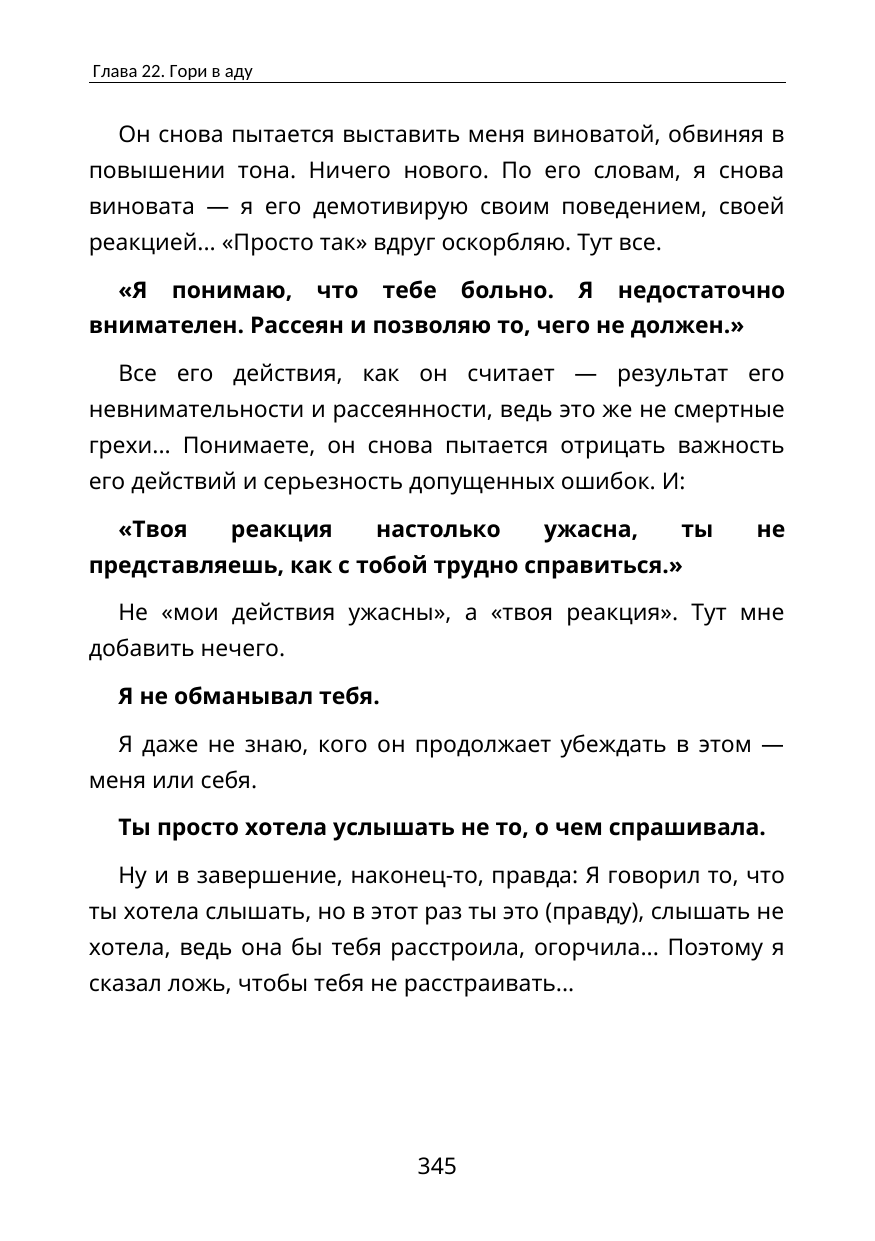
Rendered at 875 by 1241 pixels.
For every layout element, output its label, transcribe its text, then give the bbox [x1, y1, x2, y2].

text «Я понимаю, что тебе больно. Я недостаточно внимателен. Рассеян и позволяю то, чего не должен.» [88, 273, 786, 341]
text Ты просто хотела услышать не то, о чем спрашивала. [88, 811, 786, 843]
text Ну и в завершение, наконец-то, правда: Я говорил то, что ты хотела слышать, но в этот раз ты это (правду), слышать не хотела, ведь она бы тебя расстроила, огорчила... Поэтому я сказал ложь, чтобы тебя не расстраивать... [88, 859, 786, 998]
text Все его действия, как он считает — результат его невнимательности и рассеянности, ведь это же не смертные грехи... Понимаете, он снова пытается отрицать важность его действий и серьезность допущенных ошибок. И: [88, 357, 786, 496]
text «Твоя реакция настолько ужасна, ты не представляешь, как с тобой трудно справиться.» [88, 513, 786, 580]
text Не «мои действия ужасны», а «твоя реакция». Тут мне добавить нечего. [88, 596, 786, 663]
text Я даже не знаю, кого он продолжает убеждать в этом — меня или себя. [88, 728, 786, 795]
text Он снова пытается выставить меня виноватой, обвиняя в повышении тона. Ничего нового. По его словам, я снова виновата — я его демотивирую своим поведением, своей реакцией... «Просто так» вдруг оскорбляю. Тут все. [88, 118, 786, 257]
text Я не обманывал тебя. [88, 680, 786, 711]
